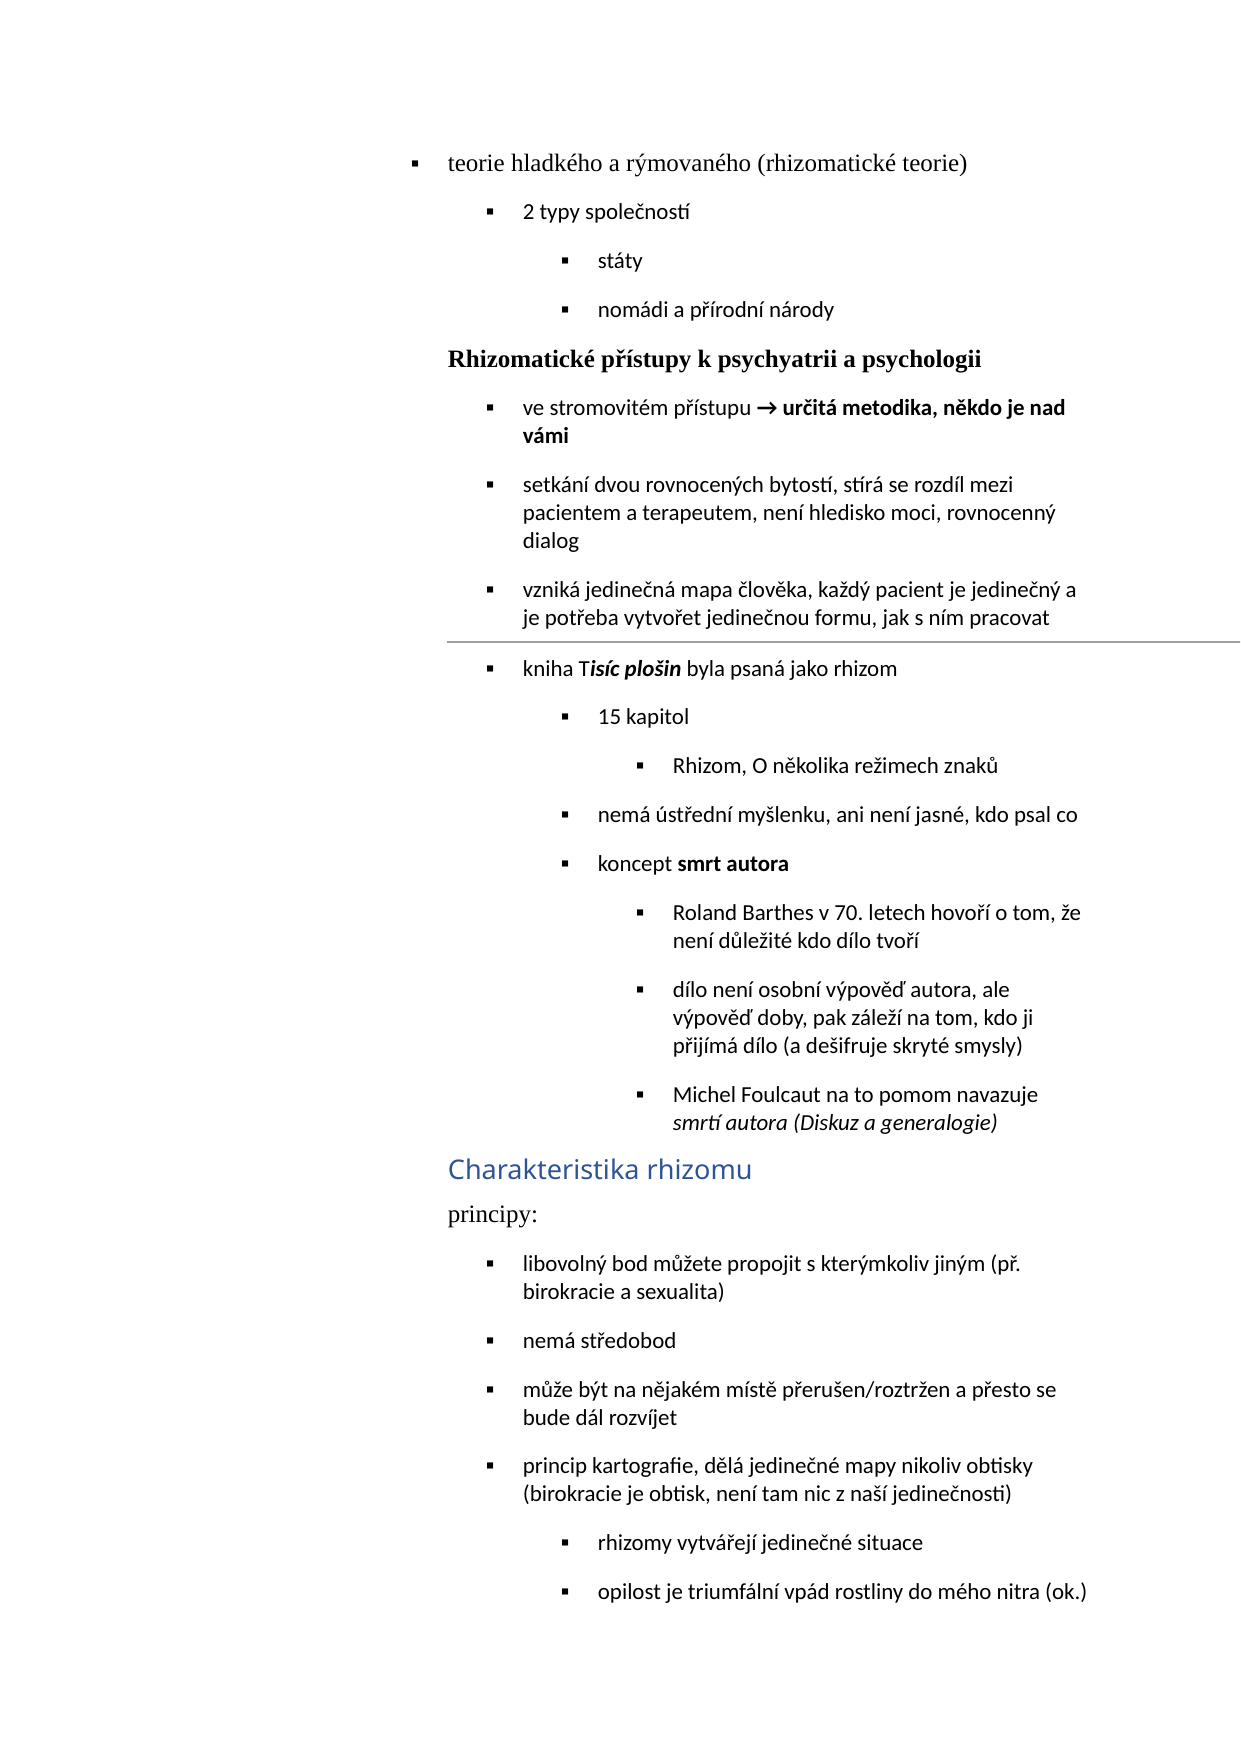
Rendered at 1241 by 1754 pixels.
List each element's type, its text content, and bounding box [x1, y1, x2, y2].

list může být na nějakém místě přerušen/roztržen a přesto se bude dál rozvíjet [485, 1375, 1093, 1431]
list nemá ústřední myšlenku, ani není jasné, kdo psal co [560, 800, 1093, 828]
list kniha Tisíc plošin byla psaná jako rhizom [485, 654, 1093, 682]
list teorie hladkého a rýmovaného (rhizomatické teorie) [410, 148, 1093, 176]
text principy: [448, 1199, 1093, 1228]
list setkání dvou rovnocených bytostí, stírá se rozdíl mezi pacientem a terapeutem, není hledisko moci, rovnocenný dialog [485, 470, 1093, 554]
list princip kartografie, dělá jedinečné mapy nikoliv obtisky (birokracie je obtisk, není tam nic z naší jedinečnosti) [485, 1452, 1093, 1508]
list koncept smrt autora [560, 849, 1093, 877]
list Rhizom, O několika režimech znaků [635, 751, 1093, 779]
list opilost je triumfální vpád rostliny do mého nitra (ok.) [560, 1577, 1093, 1605]
list dílo není osobní výpověď autora, ale výpověď doby, pak záleží na tom, kdo ji přijímá dílo (a dešifruje skryté smysly) [635, 975, 1093, 1059]
list vzniká jedinečná mapa člověka, každý pacient je jedinečný a je potřeba vytvořet jedinečnou formu, jak s ním pracovat [485, 575, 1093, 631]
list nomádi a přírodní národy [560, 295, 1093, 323]
list 2 typy společností [485, 197, 1093, 225]
text Rhizomatické přístupy k psychyatrii a psychologii [448, 344, 1093, 372]
subtitle Charakteristika rhizomu [448, 1150, 1093, 1187]
list ve stromovitém přístupu → určitá metodika, někdo je nad vámi [485, 393, 1093, 449]
list libovolný bod můžete propojit s kterýmkoliv jiným (př. birokracie a sexualita) [485, 1249, 1093, 1305]
list 15 kapitol [560, 702, 1093, 731]
list státy [560, 246, 1093, 274]
list nemá středobod [485, 1326, 1093, 1354]
list rhizomy vytvářejí jedinečné situace [560, 1528, 1093, 1556]
list Michel Foulcaut na to pomom navazuje smrtí autora (Diskuz a generalogie) [635, 1080, 1093, 1136]
list Roland Barthes v 70. letech hovoří o tom, že není důležité kdo dílo tvoří [635, 898, 1093, 954]
